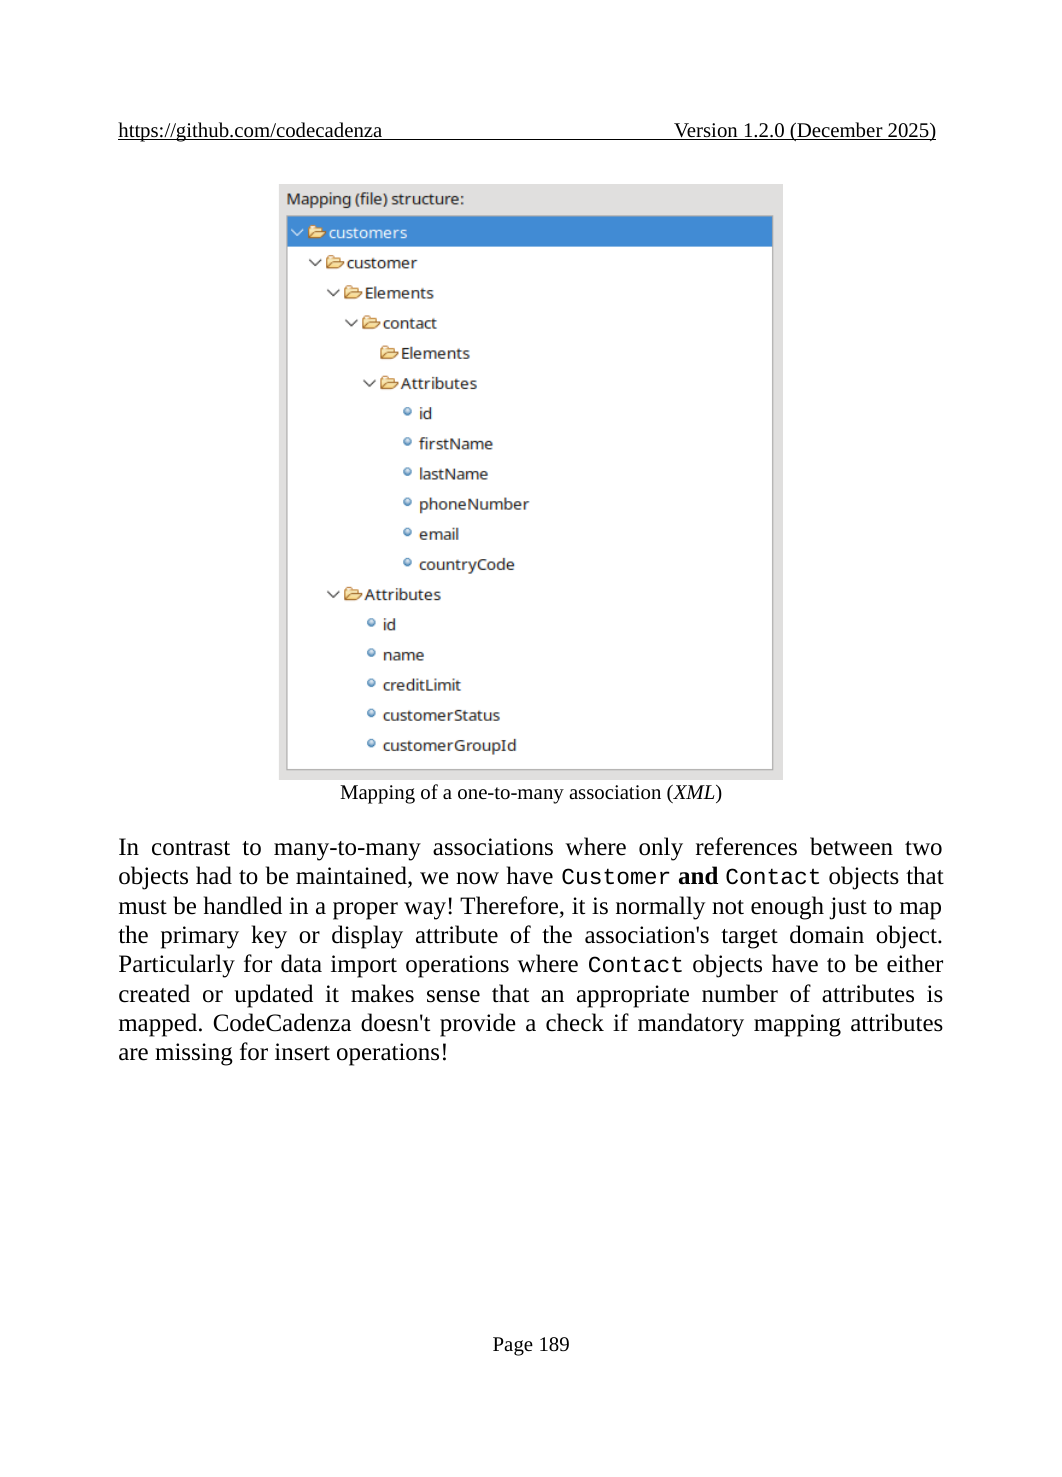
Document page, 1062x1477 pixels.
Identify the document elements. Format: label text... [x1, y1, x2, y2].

text In contrast to many-to-many associations where only references between two objects had to be maintained, we now have Customer and Contact objects that must be handled in a proper way! Therefore, it is normally not enough just to map the primary key or display attribute of the association's target domain object. Particularly for data import operations where Contact objects have to be either created or updated it makes sense that an appropriate number of attributes is mapped. CodeCadenza doesn't provide a check if mandatory mapping attributes are missing for insert operations! [118, 832, 944, 1065]
text Mapping of a one-to-many association (XML) [279, 780, 783, 804]
picture [278, 184, 783, 780]
